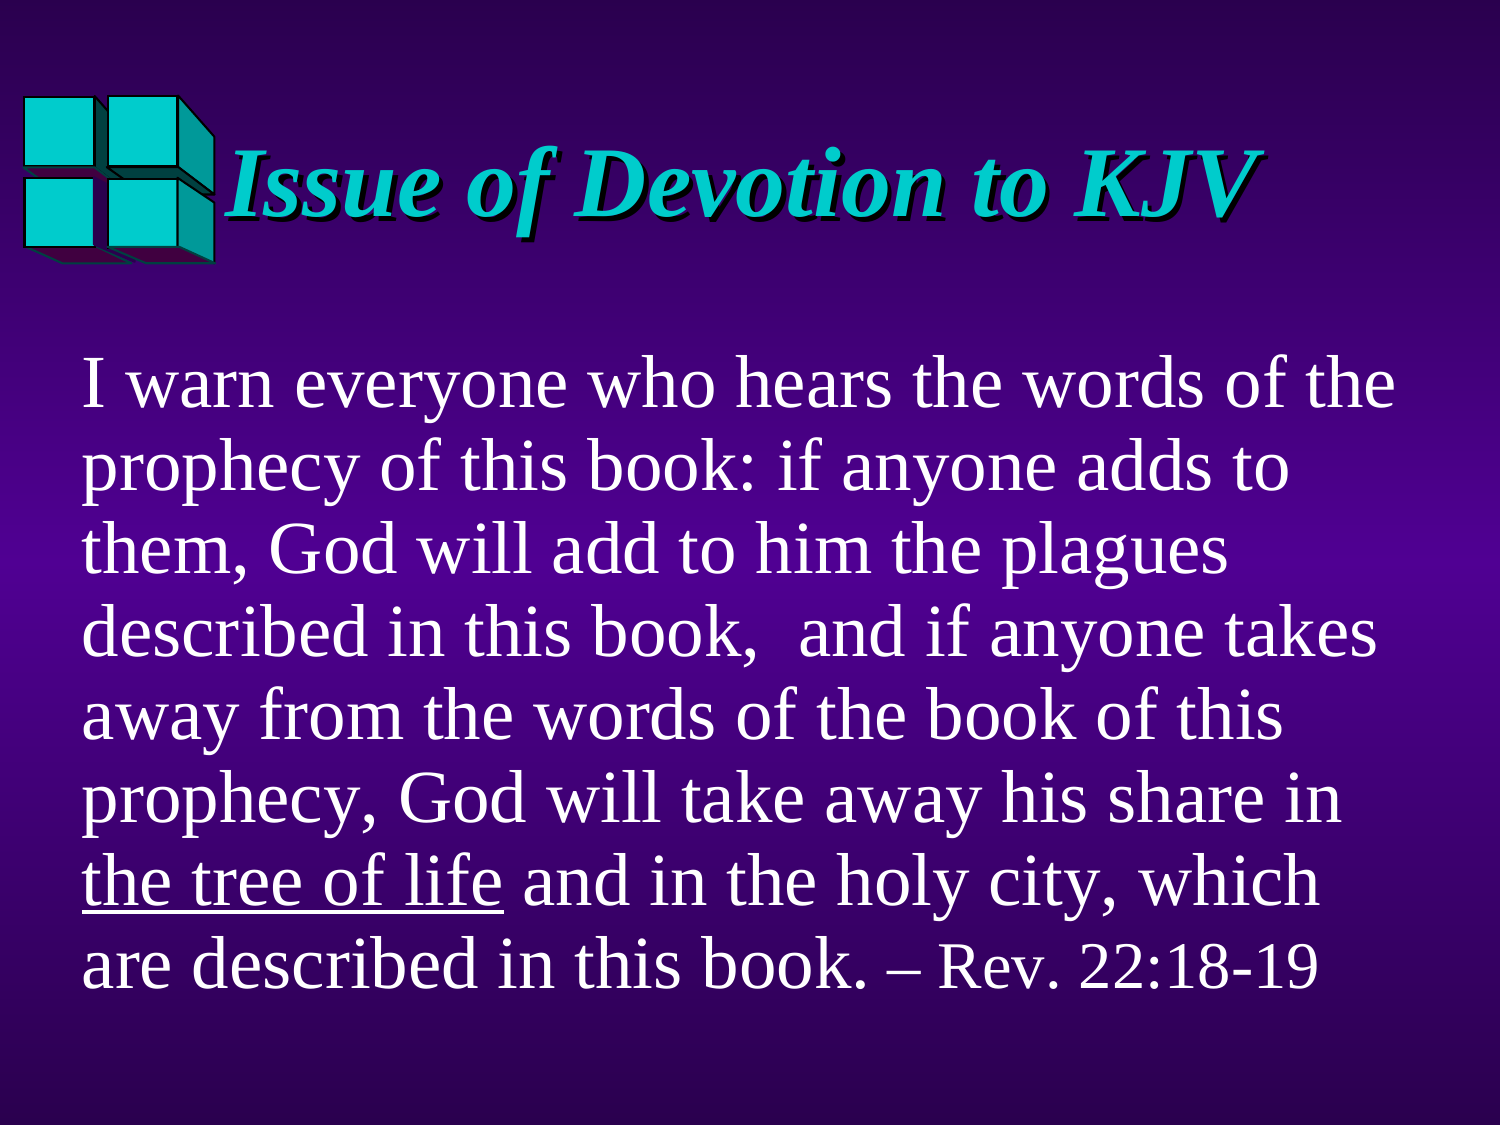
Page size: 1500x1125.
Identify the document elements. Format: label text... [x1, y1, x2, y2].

title Issue of Devotion to KJV [224, 55, 1388, 311]
text_box I warn everyone who hears the words of the prophecy of this book: if anyone adds to them, God will add to him the plagues described in this book, and if anyone takes away from the words of the book of this prophecy, God will take away his share in the tree of life and in the holy city, which are described in this book. – Rev. 22:18-19 [67, 333, 1418, 1015]
